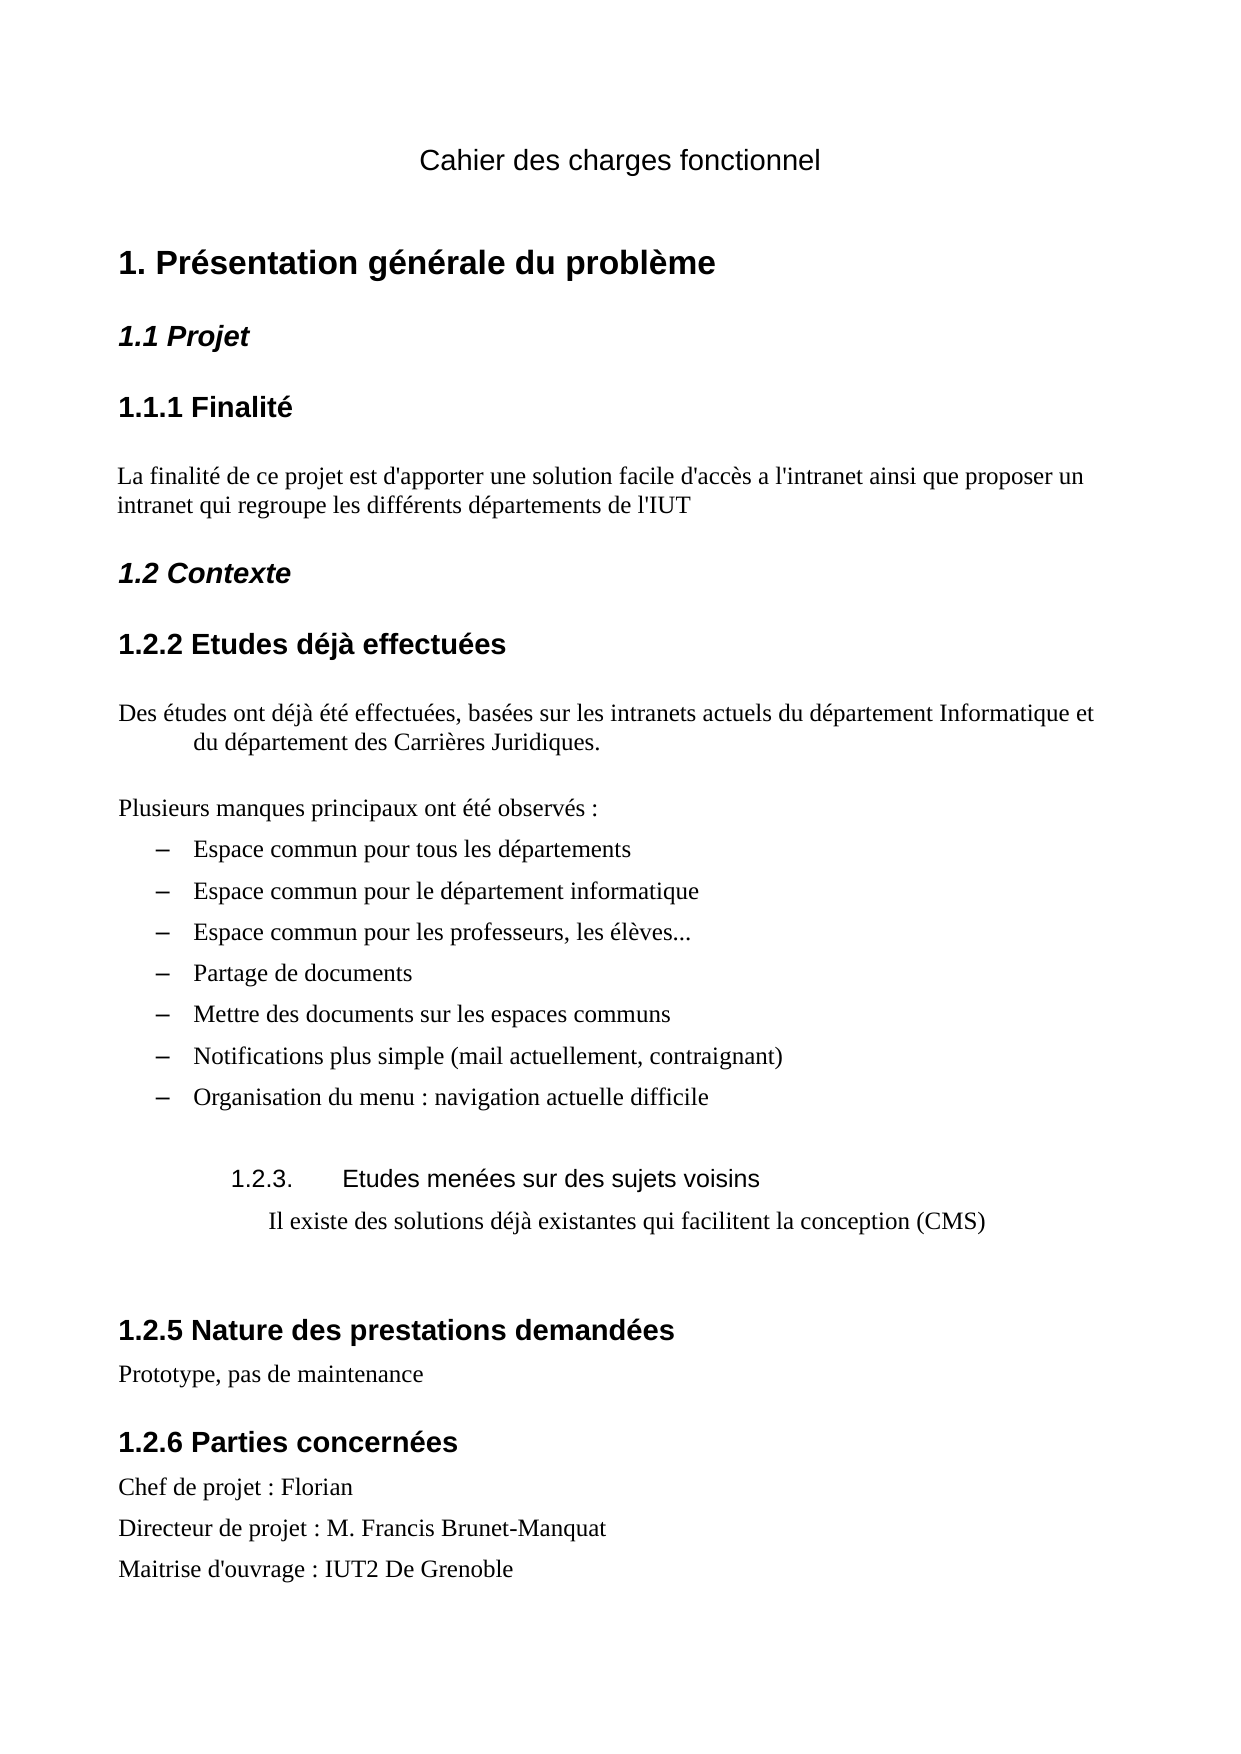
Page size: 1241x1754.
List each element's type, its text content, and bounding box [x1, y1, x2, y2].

subtitle Plusieurs manques principaux ont été observés : [118, 793, 1122, 822]
text Chef de projet : Florian [118, 1472, 1122, 1500]
subtitle Cahier des charges fonctionnel [118, 143, 1122, 177]
text Maitrise d'ouvrage : IUT2 De Grenoble [118, 1554, 1122, 1583]
subtitle 1.1 Projet [118, 319, 1122, 353]
subtitle 1.2.6 Parties concernées [118, 1426, 1122, 1459]
subtitle Des études ont déjà été effectuées, basées sur les intranets actuels du département Informatique et du département des Carrières Juridiques. [118, 698, 1122, 756]
subtitle 1.2.5 Nature des prestations demandées [118, 1313, 1122, 1347]
list Espace commun pour les professeurs, les élèves... [156, 917, 1122, 946]
text Directeur de projet : M. Francis Brunet-Manquat [118, 1513, 1122, 1542]
subtitle 1.2.2 Etudes déjà effectuées [118, 627, 1122, 661]
list Notifications plus simple (mail actuellement, contraignant) [156, 1041, 1122, 1069]
list Mettre des documents sur les espaces communs [156, 999, 1122, 1028]
list Espace commun pour le département informatique [156, 876, 1122, 904]
list Partage de documents [156, 958, 1122, 987]
subtitle 1.1.1 Finalité [118, 390, 1122, 424]
text Prototype, pas de maintenance [118, 1359, 1122, 1388]
list Il existe des solutions déjà existantes qui facilitent la conception (CMS) [231, 1206, 1122, 1234]
subtitle 1. Présentation générale du problème [118, 243, 1122, 282]
subtitle 1.2 Contexte [118, 556, 1122, 590]
list Organisation du menu : navigation actuelle difficile [156, 1082, 1122, 1111]
list Etudes menées sur des sujets voisins [231, 1164, 1122, 1193]
subtitle La finalité de ce projet est d'apporter une solution facile d'accès a l'intranet ainsi que proposer un intranet qui regroupe les différents départements de l'IUT [117, 461, 1122, 519]
list Espace commun pour tous les départements [156, 834, 1122, 863]
